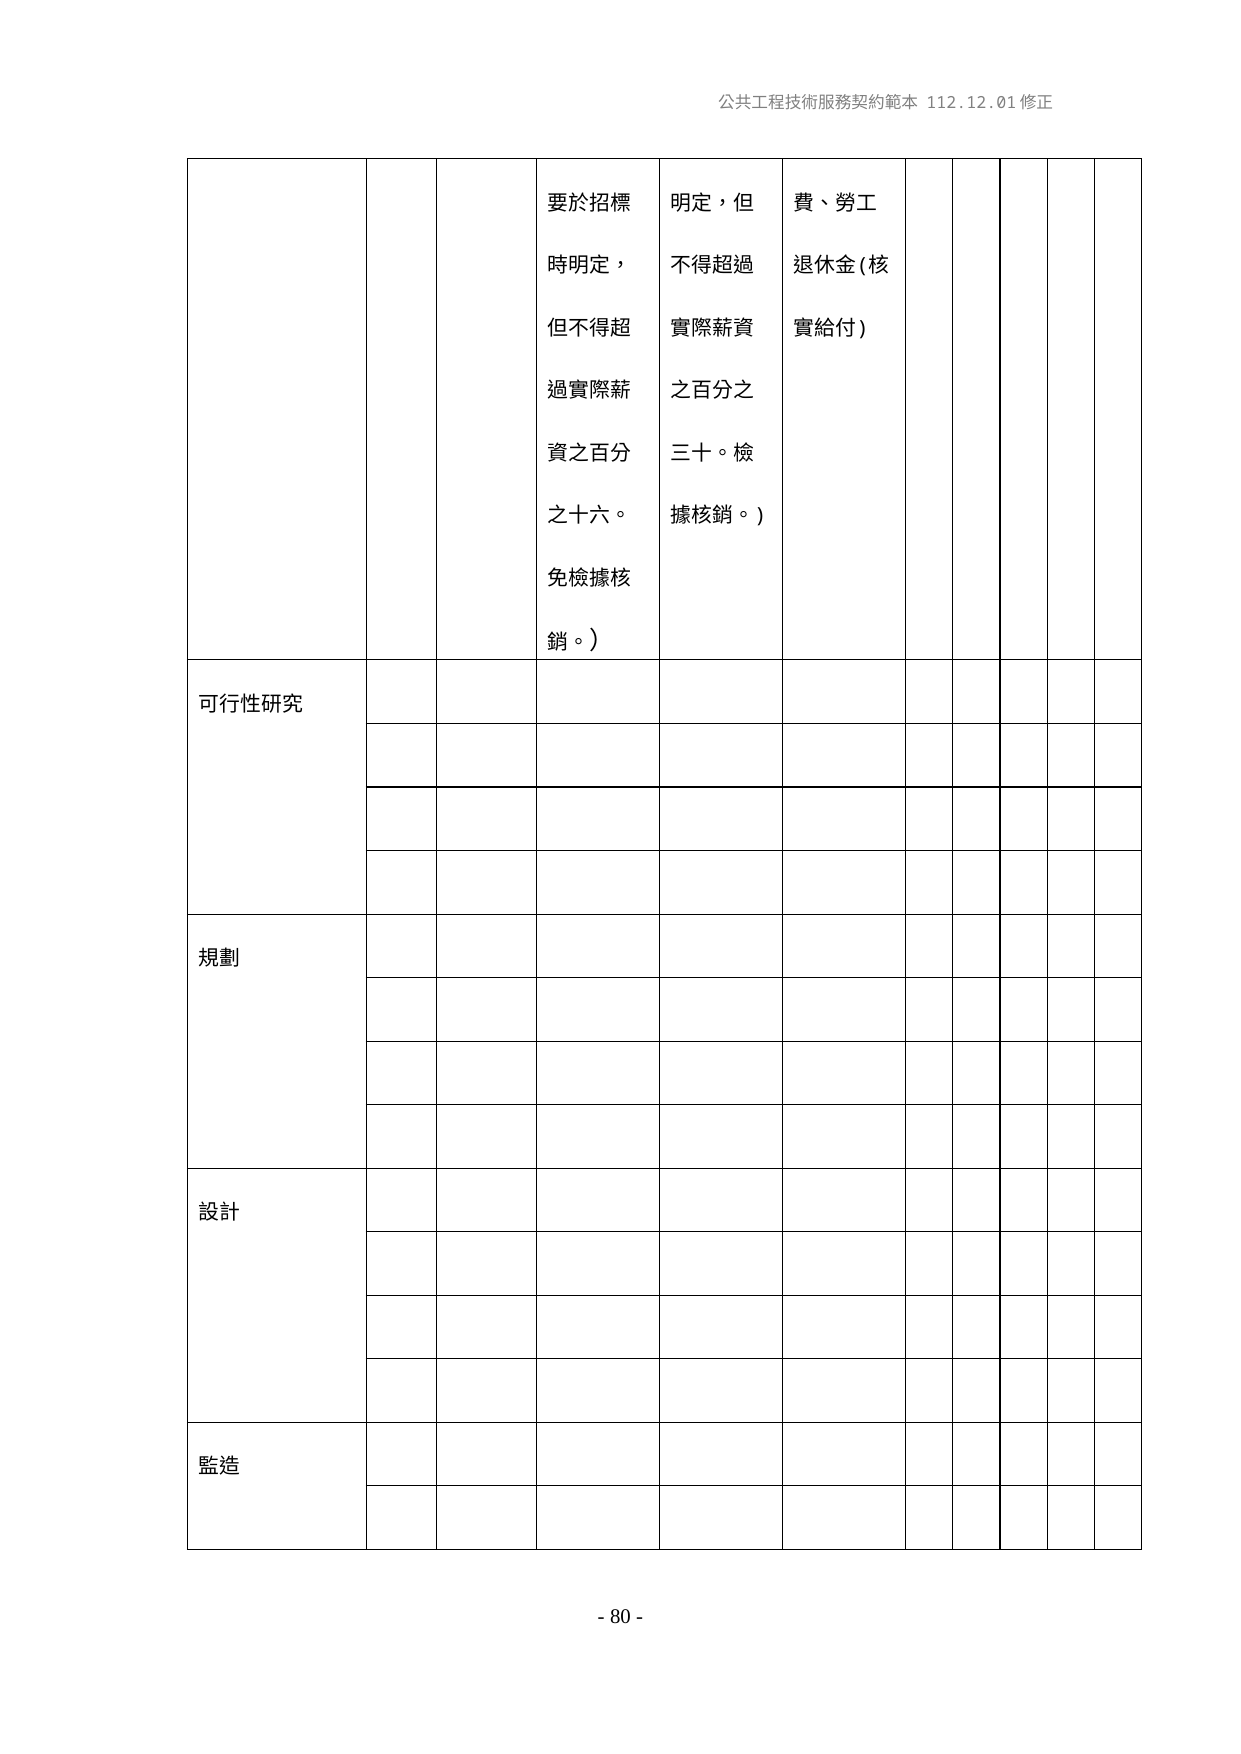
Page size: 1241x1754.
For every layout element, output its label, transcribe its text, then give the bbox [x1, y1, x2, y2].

table_cell [1048, 660, 1094, 723]
table_cell [953, 1105, 999, 1168]
table_cell [437, 724, 536, 786]
table_cell [537, 1169, 659, 1231]
table_cell [660, 1169, 782, 1231]
table_cell [1048, 1296, 1094, 1358]
table_cell [1001, 1296, 1047, 1358]
table_cell [660, 1105, 782, 1168]
table_cell [367, 1232, 436, 1295]
table_cell [906, 1296, 952, 1358]
table_cell [660, 1042, 782, 1104]
table_cell [906, 788, 952, 850]
table_cell [1001, 788, 1047, 850]
table_cell [660, 724, 782, 786]
table_cell [783, 1486, 905, 1549]
table_cell [660, 1486, 782, 1549]
table_cell [783, 1169, 905, 1231]
table_cell [537, 724, 659, 786]
table_cell [953, 788, 999, 850]
table_cell [1001, 1042, 1047, 1104]
table_cell [537, 1359, 659, 1422]
table_cell [367, 724, 436, 786]
table_cell [537, 915, 659, 977]
table_header 費、勞工退休金(核實給付) [783, 159, 905, 659]
table_cell [367, 1296, 436, 1358]
table_cell 設計 [188, 1169, 366, 1422]
table_cell [537, 788, 659, 850]
table_cell [783, 1232, 905, 1295]
table_cell [660, 788, 782, 850]
table_cell [537, 1296, 659, 1358]
table_cell [537, 1232, 659, 1295]
table_cell [1095, 660, 1141, 723]
table_cell [906, 1042, 952, 1104]
table_cell [906, 1423, 952, 1485]
table_cell [1095, 1105, 1141, 1168]
table_cell 監造 [188, 1423, 366, 1549]
table_cell [783, 978, 905, 1041]
table_cell [953, 978, 999, 1041]
table_header 要於招標時明定，但不得超過實際薪資之百分之十六。免檢據核銷。） [537, 159, 659, 659]
table_cell [1095, 1486, 1141, 1549]
table_cell [537, 1423, 659, 1485]
table_cell [1095, 915, 1141, 977]
table_cell [906, 1486, 952, 1549]
table_cell [537, 1486, 659, 1549]
table_header [1001, 159, 1047, 659]
table_cell [660, 1423, 782, 1485]
table_cell [437, 851, 536, 913]
table_cell [1095, 1296, 1141, 1358]
table_cell [1048, 978, 1094, 1041]
table_cell [1048, 1232, 1094, 1295]
table_cell [953, 660, 999, 723]
table_cell [1048, 1486, 1094, 1549]
table_cell [437, 1423, 536, 1485]
table_cell [1001, 1105, 1047, 1168]
table_header [1095, 159, 1141, 659]
table_cell [437, 1105, 536, 1168]
table_cell [1095, 724, 1141, 786]
table_cell [1095, 1423, 1141, 1485]
table_cell [1048, 1359, 1094, 1422]
table_cell [437, 660, 536, 723]
table_cell [1048, 851, 1094, 913]
table_cell [906, 1232, 952, 1295]
table_cell [1001, 1423, 1047, 1485]
table_cell [367, 660, 436, 723]
table_cell [783, 660, 905, 723]
table_cell [367, 978, 436, 1041]
table_cell [906, 1105, 952, 1168]
table_cell [660, 1359, 782, 1422]
table_cell [660, 915, 782, 977]
table_cell [1048, 724, 1094, 786]
table_cell [783, 851, 905, 913]
table_cell [1001, 1169, 1047, 1231]
table_cell [906, 1359, 952, 1422]
table_cell [783, 788, 905, 850]
table_cell [906, 851, 952, 913]
table_cell [660, 978, 782, 1041]
table_cell [953, 1359, 999, 1422]
table_cell [1095, 1169, 1141, 1231]
table_cell [953, 915, 999, 977]
table_cell [367, 1169, 436, 1231]
table_cell [437, 915, 536, 977]
table_cell [783, 1359, 905, 1422]
table_cell [367, 1042, 436, 1104]
table_cell [367, 1486, 436, 1549]
table_header [953, 159, 999, 659]
table_cell [1048, 1169, 1094, 1231]
table_cell [537, 1105, 659, 1168]
table_cell [660, 660, 782, 723]
table_cell [367, 1359, 436, 1422]
table_cell [1048, 1042, 1094, 1104]
table_cell [1001, 724, 1047, 786]
table_cell [437, 1359, 536, 1422]
table_cell [437, 788, 536, 850]
table_cell [783, 1296, 905, 1358]
table_cell [367, 1105, 436, 1168]
table_cell 規劃 [188, 915, 366, 1168]
table_cell [1095, 1042, 1141, 1104]
table_cell [783, 1042, 905, 1104]
table_cell [906, 660, 952, 723]
table_cell [906, 915, 952, 977]
table_cell [660, 851, 782, 913]
table_cell [783, 1105, 905, 1168]
table_cell [437, 1232, 536, 1295]
table_cell [953, 1296, 999, 1358]
table_header [437, 159, 536, 659]
table_cell [1095, 851, 1141, 913]
table_cell [367, 851, 436, 913]
table_cell [660, 1232, 782, 1295]
table_cell [537, 851, 659, 913]
table_header [906, 159, 952, 659]
table_cell [953, 1486, 999, 1549]
table_cell [1001, 915, 1047, 977]
table_cell [1001, 851, 1047, 913]
table_cell [953, 1169, 999, 1231]
table_cell [906, 1169, 952, 1231]
table_cell [367, 788, 436, 850]
table_cell [953, 851, 999, 913]
table_cell [783, 724, 905, 786]
table_header [1048, 159, 1094, 659]
table_cell [1095, 1232, 1141, 1295]
table_cell [906, 724, 952, 786]
table_cell 可行性研究 [188, 660, 366, 913]
table_cell [1048, 1105, 1094, 1168]
table_header [188, 159, 366, 659]
table_cell [537, 1042, 659, 1104]
table_cell [906, 978, 952, 1041]
table_cell [437, 1296, 536, 1358]
table_cell [1095, 978, 1141, 1041]
table_cell [953, 1232, 999, 1295]
table_cell [537, 660, 659, 723]
table_cell [1001, 660, 1047, 723]
table_cell [437, 1486, 536, 1549]
table_cell [437, 978, 536, 1041]
table_header 明定，但不得超過實際薪資之百分之三十。檢據核銷。) [660, 159, 782, 659]
table_cell [1048, 915, 1094, 977]
table_cell [1001, 1232, 1047, 1295]
table_cell [1095, 788, 1141, 850]
table_cell [1001, 1486, 1047, 1549]
table_cell [660, 1296, 782, 1358]
table_cell [437, 1169, 536, 1231]
table_cell [1048, 788, 1094, 850]
table_header [367, 159, 436, 659]
table_cell [953, 1423, 999, 1485]
table_cell [783, 915, 905, 977]
table_cell [537, 978, 659, 1041]
table_cell [367, 1423, 436, 1485]
table_cell [367, 915, 436, 977]
table_cell [783, 1423, 905, 1485]
table_cell [1095, 1359, 1141, 1422]
table_cell [1001, 1359, 1047, 1422]
table_cell [1001, 978, 1047, 1041]
table_cell [437, 1042, 536, 1104]
table_cell [953, 1042, 999, 1104]
table_cell [953, 724, 999, 786]
table_cell [1048, 1423, 1094, 1485]
